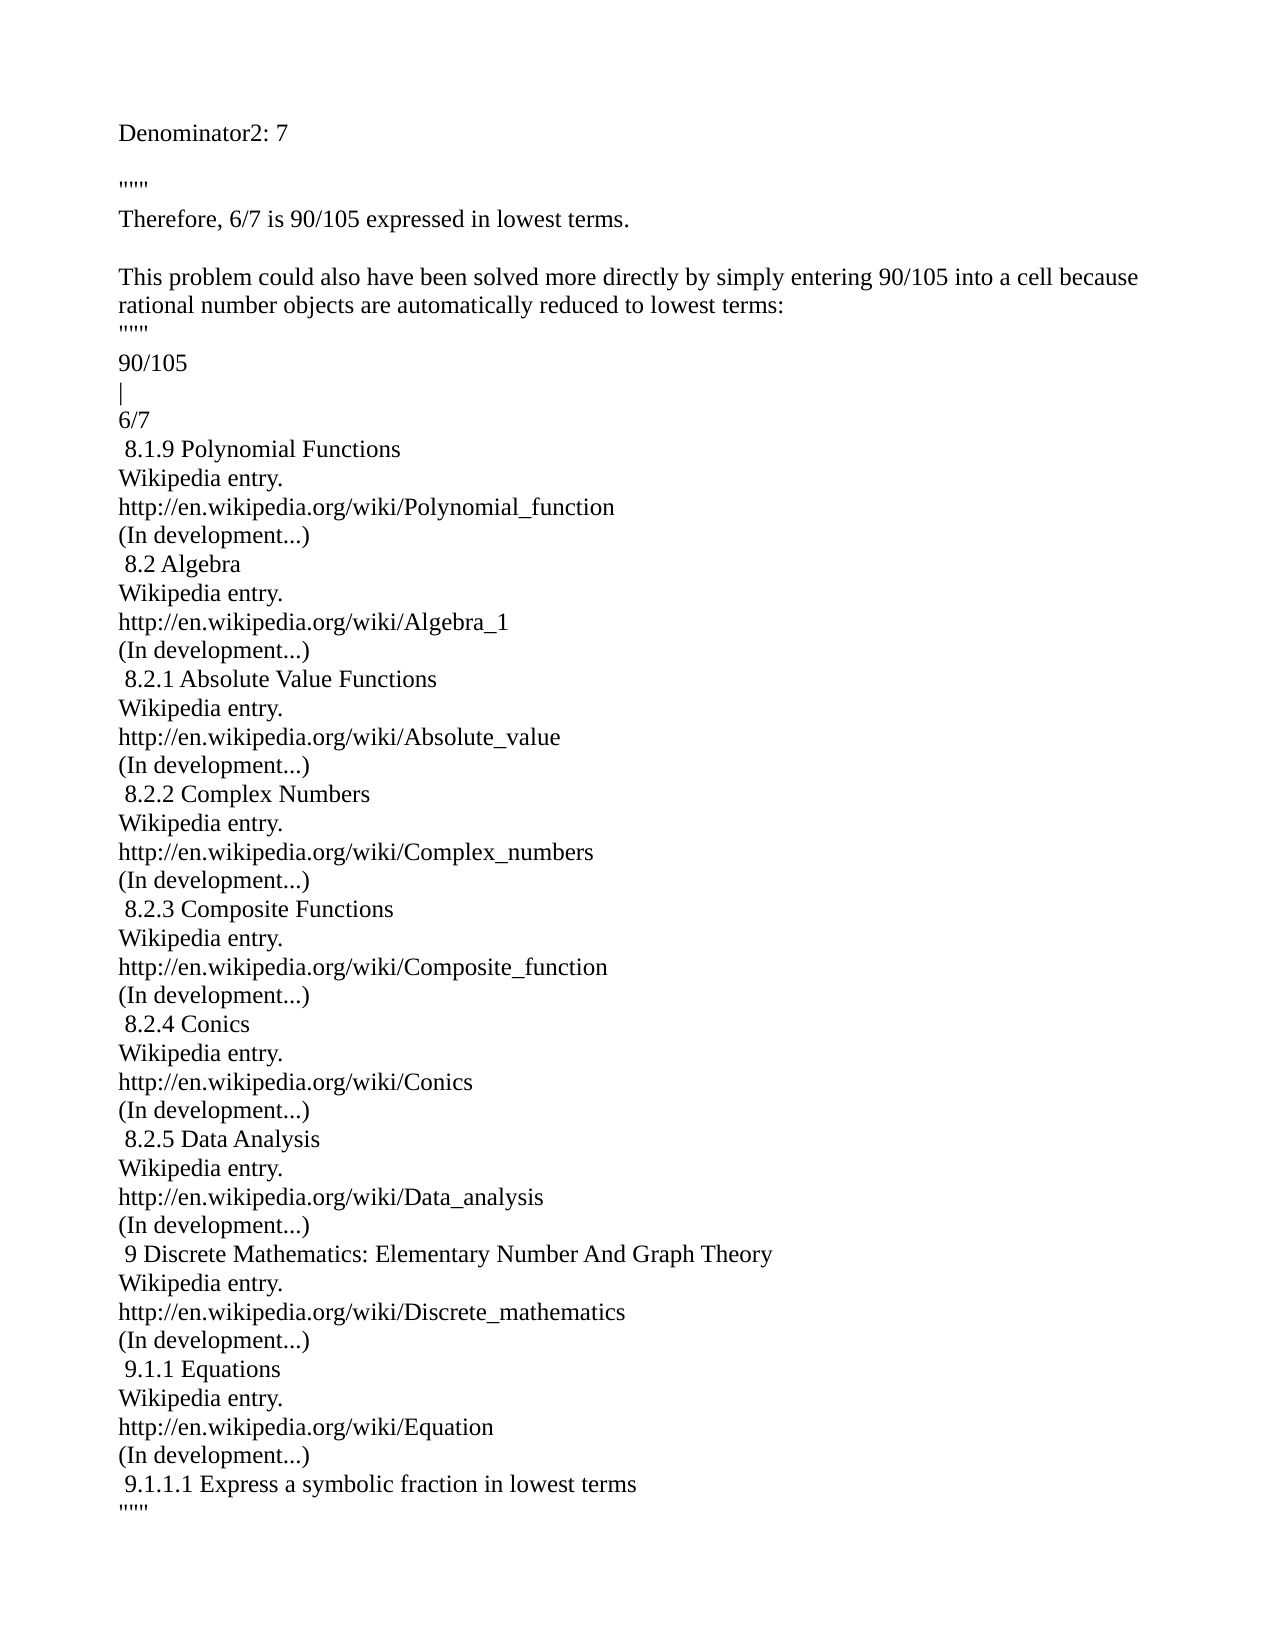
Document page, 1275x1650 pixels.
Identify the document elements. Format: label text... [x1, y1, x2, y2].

text http://en.wikipedia.org/wiki/Discrete_mathematics [118, 1297, 1157, 1326]
text http://en.wikipedia.org/wiki/Algebra_1 [118, 607, 1157, 636]
text 8.2.5 Data Analysis [118, 1124, 1157, 1153]
text """ [118, 319, 1157, 348]
text Denominator2: 7 [118, 118, 1157, 147]
text 8.1.9 Polynomial Functions [118, 434, 1157, 463]
text Wikipedia entry. [118, 1038, 1157, 1067]
text 8.2.2 Complex Numbers [118, 779, 1157, 808]
text (In development...) [118, 1326, 1157, 1354]
text 6/7 [118, 406, 1157, 434]
text (In development...) [118, 636, 1157, 664]
text (In development...) [118, 981, 1157, 1009]
text 8.2.1 Absolute Value Functions [118, 664, 1157, 693]
text """ [118, 176, 1157, 204]
text http://en.wikipedia.org/wiki/Data_analysis [118, 1182, 1157, 1211]
text Wikipedia entry. [118, 693, 1157, 722]
text http://en.wikipedia.org/wiki/Equation [118, 1412, 1157, 1441]
text 8.2.4 Conics [118, 1009, 1157, 1038]
text """ [118, 1498, 1157, 1527]
text Wikipedia entry. [118, 578, 1157, 607]
text 9 Discrete Mathematics: Elementary Number And Graph Theory [118, 1239, 1157, 1268]
text 8.2 Algebra [118, 549, 1157, 578]
text http://en.wikipedia.org/wiki/Composite_function [118, 952, 1157, 981]
text http://en.wikipedia.org/wiki/Absolute_value [118, 722, 1157, 751]
text (In development...) [118, 866, 1157, 894]
text http://en.wikipedia.org/wiki/Conics [118, 1067, 1157, 1096]
text 9.1.1.1 Express a symbolic fraction in lowest terms [118, 1469, 1157, 1498]
text (In development...) [118, 1441, 1157, 1469]
text 90/105 [118, 348, 1157, 377]
text This problem could also have been solved more directly by simply entering 90/105 into a cell because rational number objects are automatically reduced to lowest terms: [118, 262, 1157, 319]
text (In development...) [118, 1211, 1157, 1239]
text Wikipedia entry. [118, 1268, 1157, 1297]
text Wikipedia entry. [118, 463, 1157, 492]
text http://en.wikipedia.org/wiki/Complex_numbers [118, 837, 1157, 866]
text Wikipedia entry. [118, 1383, 1157, 1412]
text http://en.wikipedia.org/wiki/Polynomial_function [118, 492, 1157, 521]
text (In development...) [118, 751, 1157, 779]
text Therefore, 6/7 is 90/105 expressed in lowest terms. [118, 204, 1157, 233]
text Wikipedia entry. [118, 808, 1157, 837]
text 8.2.3 Composite Functions [118, 894, 1157, 923]
text Wikipedia entry. [118, 1153, 1157, 1182]
text | [118, 377, 1157, 406]
text Wikipedia entry. [118, 923, 1157, 952]
text (In development...) [118, 521, 1157, 549]
text 9.1.1 Equations [118, 1354, 1157, 1383]
text (In development...) [118, 1096, 1157, 1124]
